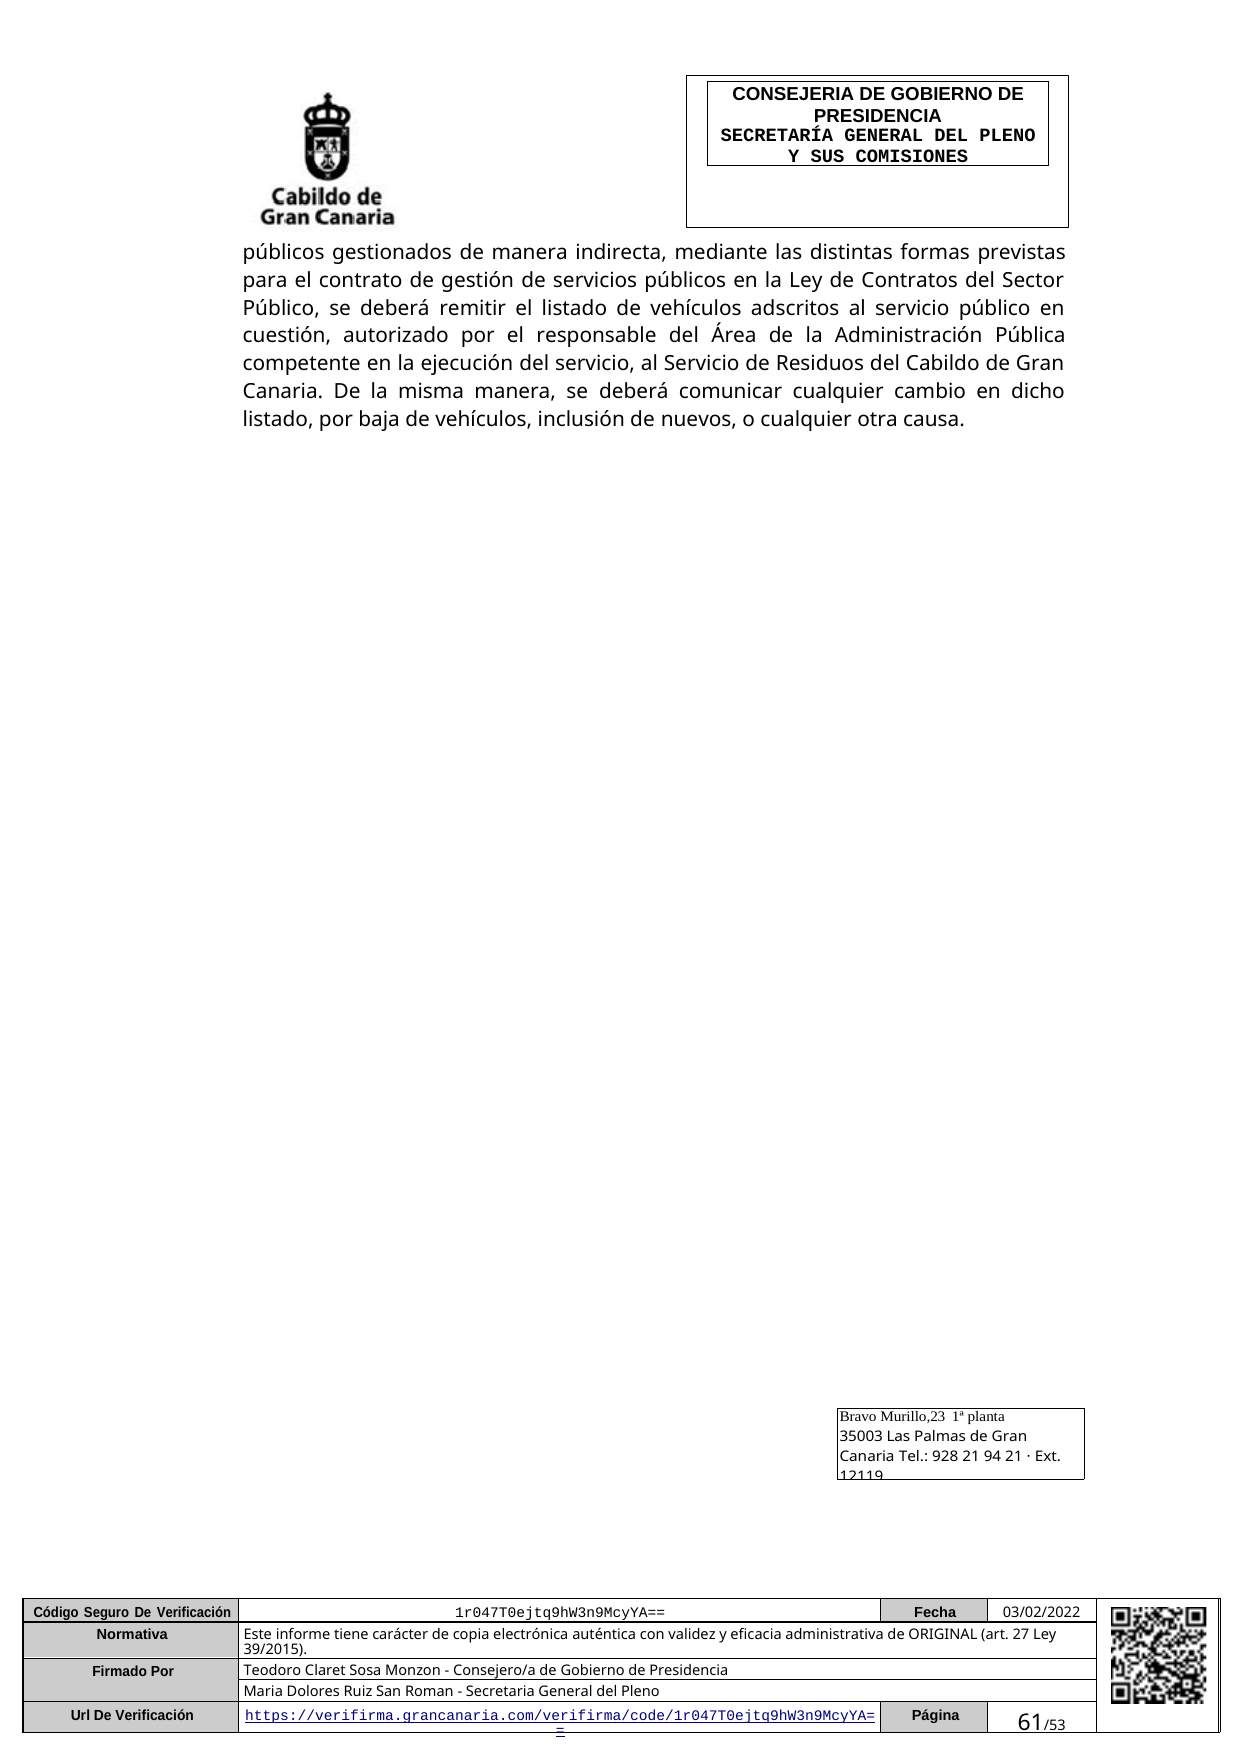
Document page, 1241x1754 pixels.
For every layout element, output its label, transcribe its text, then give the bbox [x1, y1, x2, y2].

list públicos gestionados de manera indirecta, mediante las distintas formas previstas para el contrato de gestión de servicios públicos en la Ley de Contratos del Sector Público, se deberá remitir el listado de vehículos adscritos al servicio público en cuestión, autorizado por el responsable del Área de la Administración Pública competente en la ejecución del servicio, al Servicio de Residuos del Cabildo de Gran Canaria. De la misma manera, se deberá comunicar cualquier cambio en dicho listado, por baja de vehículos, inclusión de nuevos, o cualquier otra causa. [242, 237, 1066, 433]
picture [242, 90, 412, 233]
picture [1111, 1607, 1207, 1704]
